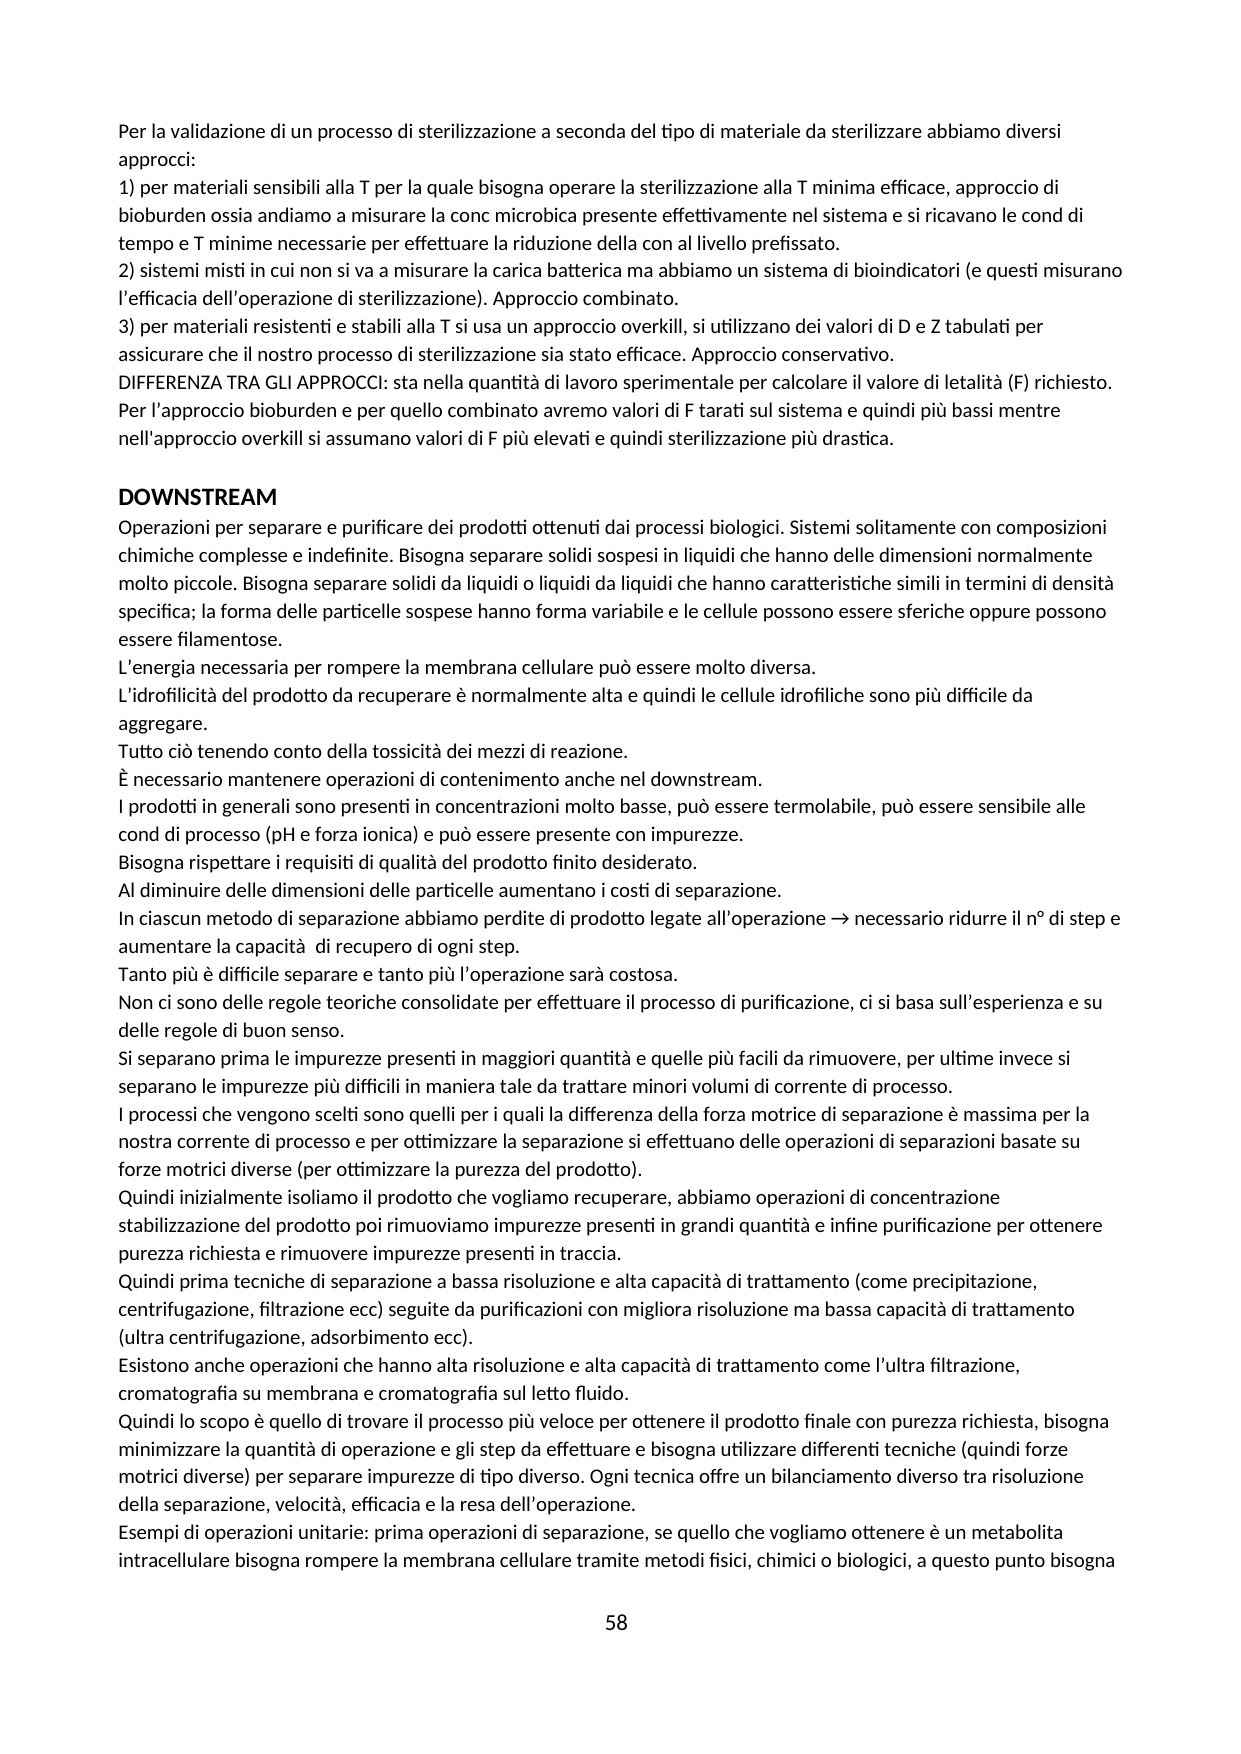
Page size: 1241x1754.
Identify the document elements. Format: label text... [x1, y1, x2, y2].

text I processi che vengono scelti sono quelli per i quali la differenza della forza motrice di separazione è massima per la nostra corrente di processo e per ottimizzare la separazione si effettuano delle operazioni di separazioni basate su forze motrici diverse (per ottimizzare la purezza del prodotto). Quindi inizialmente isoliamo il prodotto che vogliamo recuperare, abbiamo operazioni di concentrazione stabilizzazione del prodotto poi rimuoviamo impurezze presenti in grandi quantità e infine purificazione per ottenere purezza richiesta e rimuovere impurezze presenti in traccia. Quindi prima tecniche di separazione a bassa risoluzione e alta capacità di trattamento (come precipitazione, centrifugazione, filtrazione ecc) seguite da purificazioni con migliora risoluzione ma bassa capacità di trattamento (ultra centrifugazione, adsorbimento ecc). Esistono anche operazioni che hanno alta risoluzione e alta capacità di trattamento come l’ultra filtrazione, cromatografia su membrana e cromatografia sul letto fluido. Quindi lo scopo è quello di trovare il processo più veloce per ottenere il prodotto finale con purezza richiesta, bisogna minimizzare la quantità di operazione e gli step da effettuare e bisogna utilizzare differenti tecniche (quindi forze motrici diverse) per separare impurezze di tipo diverso. Ogni tecnica offre un bilanciamento diverso tra risoluzione della separazione, velocità, efficacia e la resa dell’operazione. Esempi di operazioni unitarie: prima operazioni di separazione, se quello che vogliamo ottenere è un metabolita intracellulare bisogna rompere la membrana cellulare tramite metodi fisici, chimici o biologici, a questo punto bisogna [118, 1101, 1124, 1573]
text Per la validazione di un processo di sterilizzazione a seconda del tipo di materiale da sterilizzare abbiamo diversi approcci: 1) per materiali sensibili alla T per la quale bisogna operare la sterilizzazione alla T minima efficace, approccio di bioburden ossia andiamo a misurare la conc microbica presente effettivamente nel sistema e si ricavano le cond di tempo e T minime necessarie per effettuare la riduzione della con al livello prefissato. 2) sistemi misti in cui non si va a misurare la carica batterica ma abbiamo un sistema di bioindicatori (e questi misurano l’efficacia dell’operazione di sterilizzazione). Approccio combinato. 3) per materiali resistenti e stabili alla T si usa un approccio overkill, si utilizzano dei valori di D e Z tabulati per assicurare che il nostro processo di sterilizzazione sia stato efficace. Approccio conservativo. DIFFERENZA TRA GLI APPROCCI: sta nella quantità di lavoro sperimentale per calcolare il valore di letalità (F) richiesto. Per l’approccio bioburden e per quello combinato avremo valori di F tarati sul sistema e quindi più bassi mentre nell'approccio overkill si assumano valori di F più elevati e quindi sterilizzazione più drastica. DOWNSTREAM Operazioni per separare e purificare dei prodotti ottenuti dai processi biologici. Sistemi solitamente con composizioni chimiche complesse e indefinite. Bisogna separare solidi sospesi in liquidi che hanno delle dimensioni normalmente molto piccole. Bisogna separare solidi da liquidi o liquidi da liquidi che hanno caratteristiche simili in termini di densità specifica; la forma delle particelle sospese hanno forma variabile e le cellule possono essere sferiche oppure possono essere filamentose. L’energia necessaria per rompere la membrana cellulare può essere molto diversa. L’idrofilicità del prodotto da recuperare è normalmente alta e quindi le cellule idrofiliche sono più difficile da aggregare. Tutto ciò tenendo conto della tossicità dei mezzi di reazione. È necessario mantenere operazioni di contenimento anche nel downstream. I prodotti in generali sono presenti in concentrazioni molto basse, può essere termolabile, può essere sensibile alle cond di processo (pH e forza ionica) e può essere presente con impurezze. Bisogna rispettare i requisiti di qualità del prodotto finito desiderato. Al diminuire delle dimensioni delle particelle aumentano i costi di separazione. In ciascun metodo di separazione abbiamo perdite di prodotto legate all’operazione → necessario ridurre il n° di step e aumentare la capacità di recupero di ogni step. Tanto più è difficile separare e tanto più l’operazione sarà costosa. Non ci sono delle regole teoriche consolidate per effettuare il processo di purificazione, ci si basa sull’esperienza e su delle regole di buon senso. Si separano prima le impurezze presenti in maggiori quantità e quelle più facili da rimuovere, per ultime invece si separano le impurezze più difficili in maniera tale da trattare minori volumi di corrente di processo. [118, 118, 1124, 1098]
